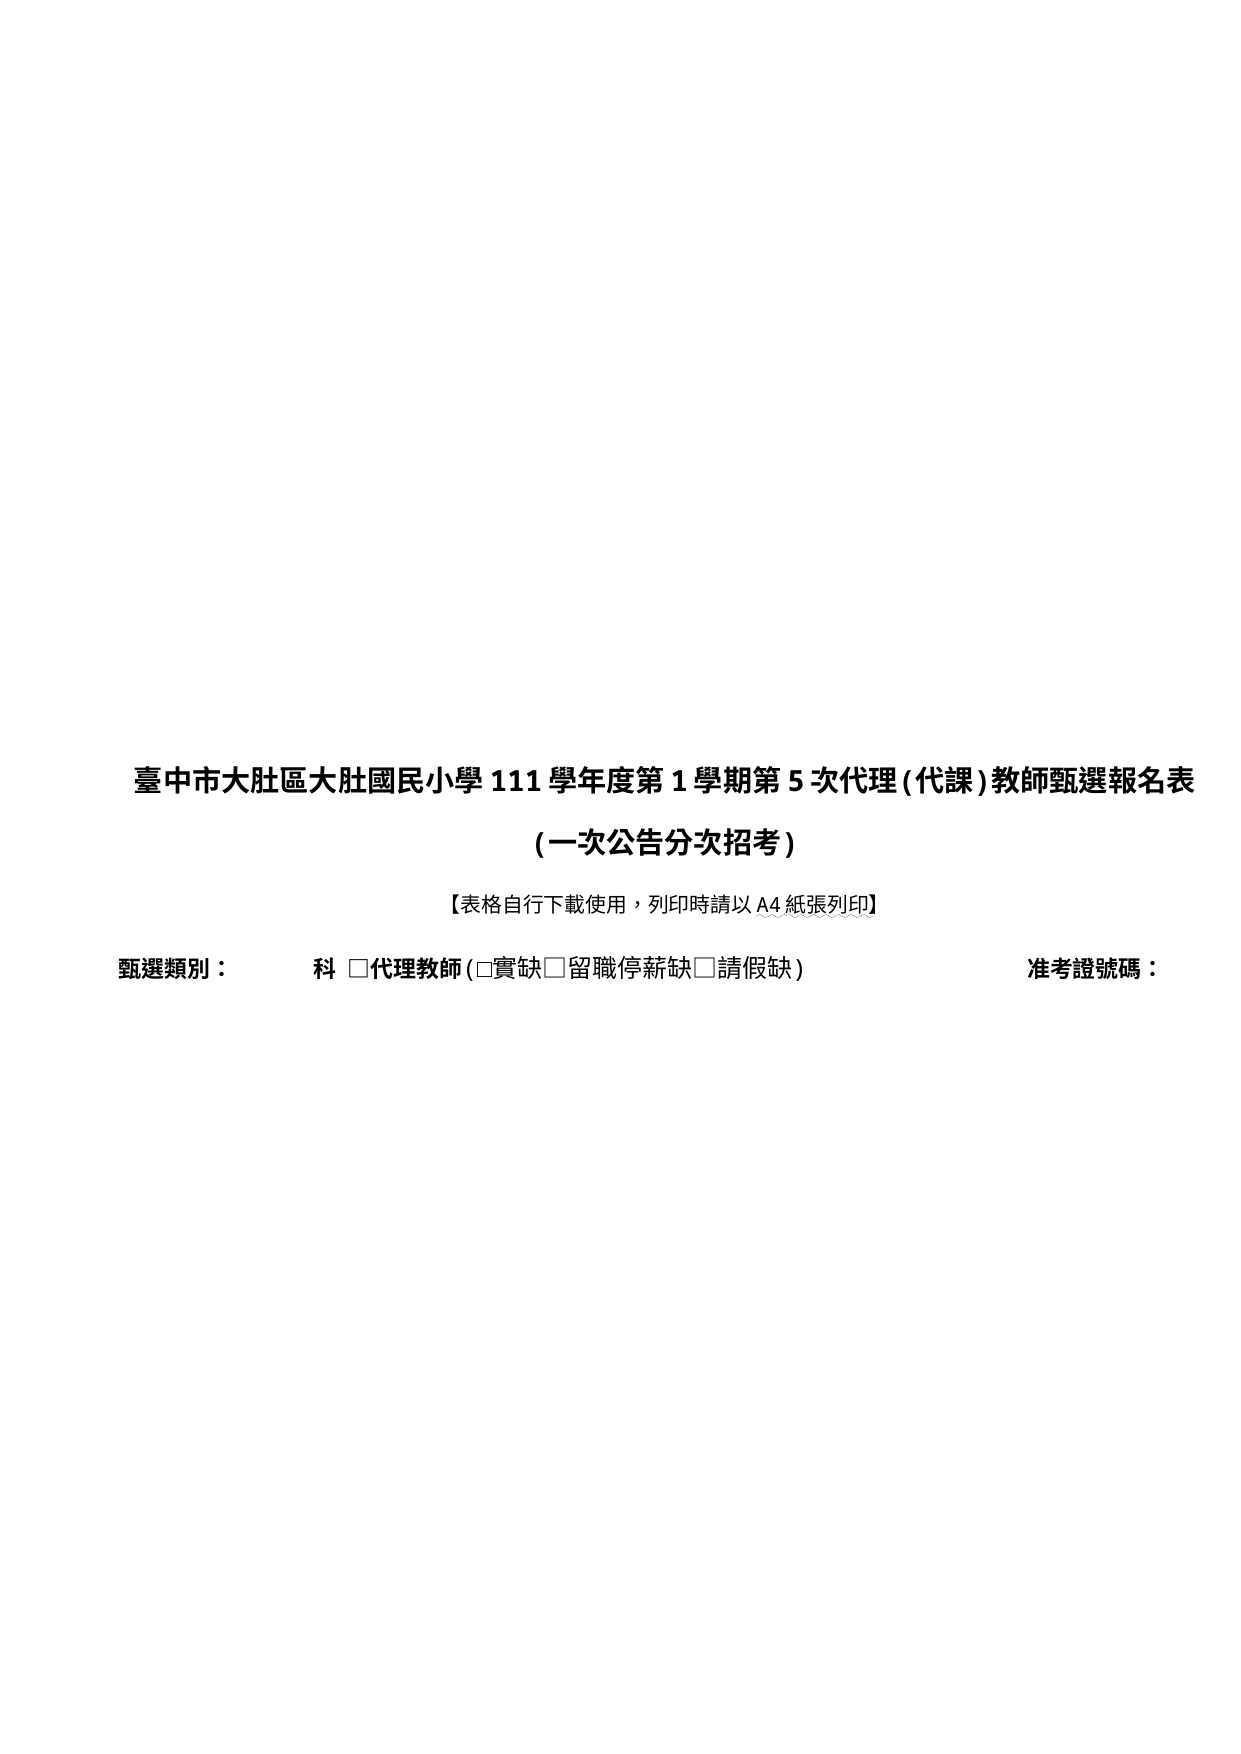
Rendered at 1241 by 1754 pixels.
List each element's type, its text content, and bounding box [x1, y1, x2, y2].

text 【表格自行下載使用，列印時請以A4紙張列印】 [118, 862, 1211, 925]
text 甄選類別： 科 □代理教師(□實缺□留職停薪缺□請假缺) 准考證號碼： [118, 925, 1211, 987]
text 臺中市大肚區大肚國民小學111學年度第1學期第5次代理(代課)教師甄選報名表 (一次公告分次招考) [118, 737, 1211, 862]
